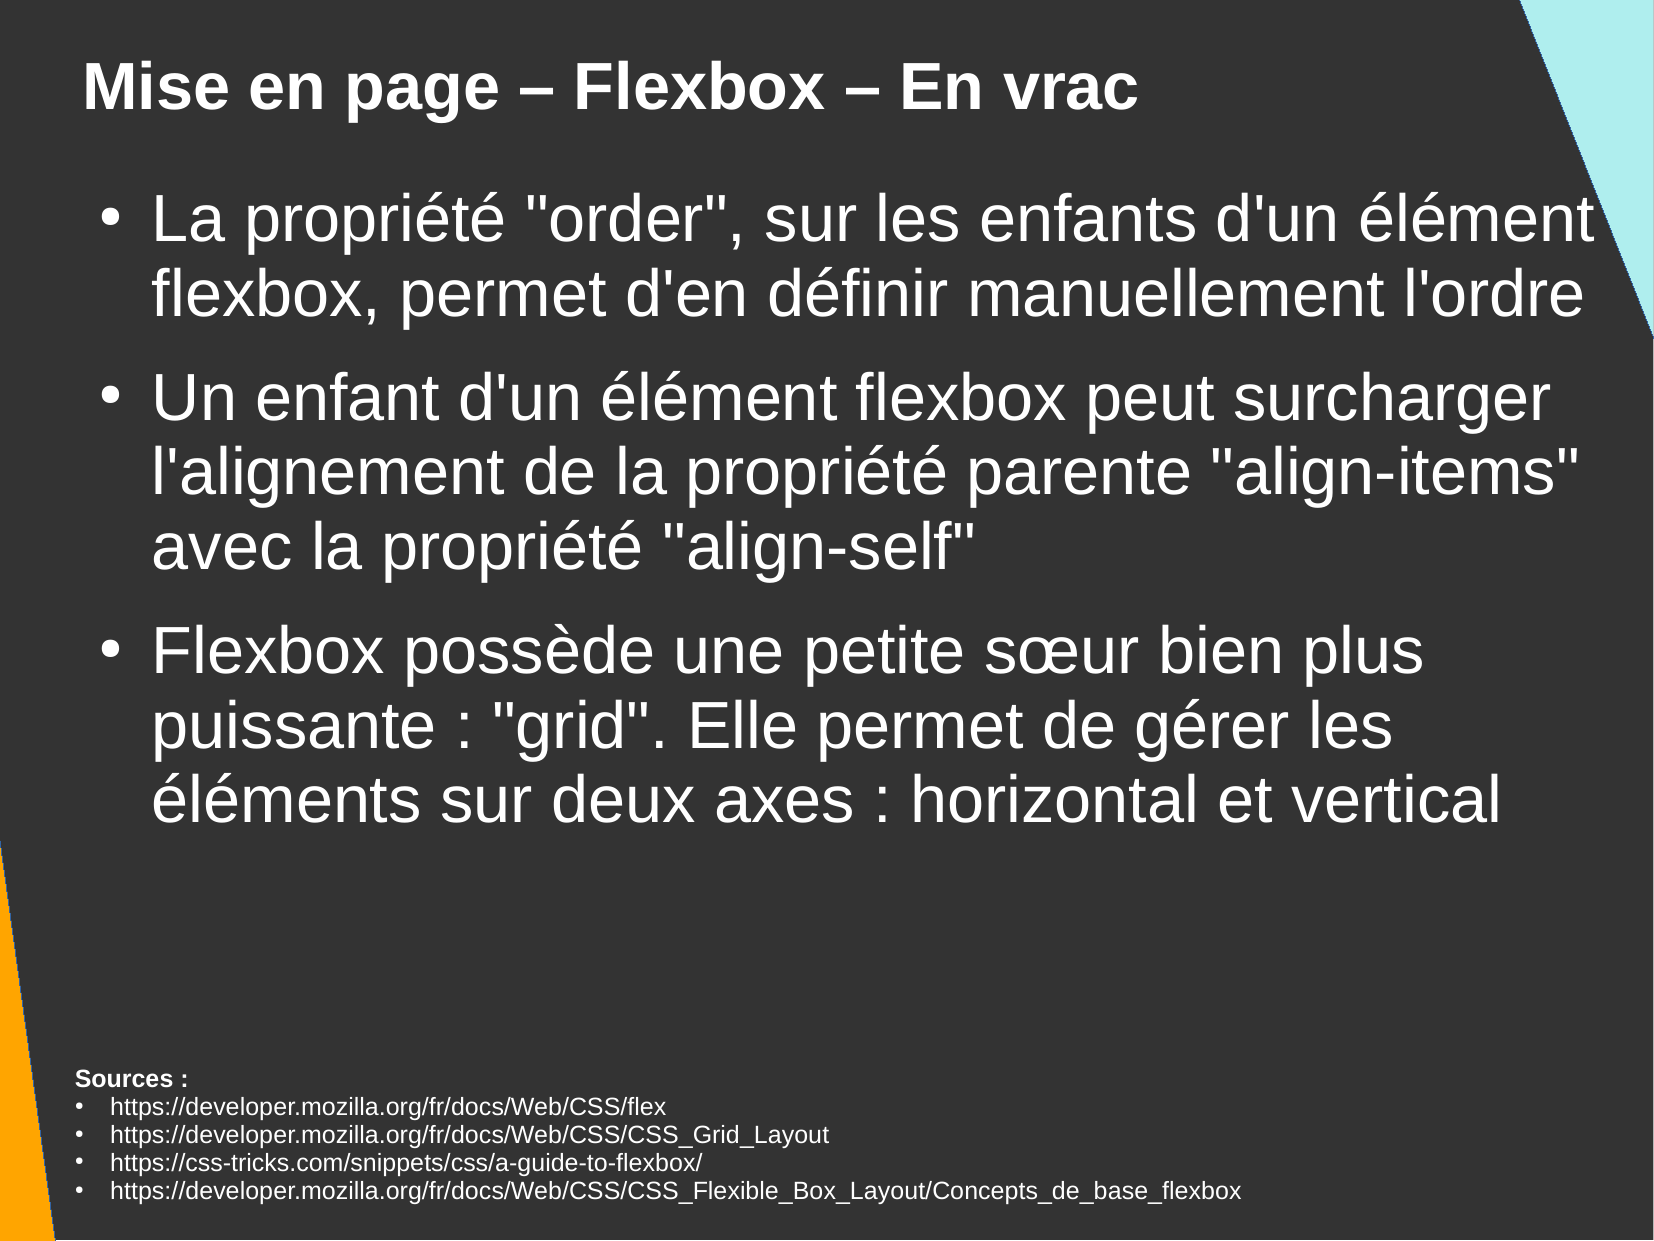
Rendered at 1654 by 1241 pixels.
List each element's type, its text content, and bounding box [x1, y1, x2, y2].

text_box Sources : https://developer.mozilla.org/fr/docs/Web/CSS/flex https://developer.mozilla.org/fr/docs/Web/CSS/CSS_Grid_Layout https://css-tricks.com/snippets/css/a-guide-to-flexbox/ https://developer.mozilla.org/fr/docs/Web/CSS/CSS_Flexible_Box_Layout/Concepts_de_base_flexbox [60, 1057, 1546, 1241]
list La propriété "order", sur les enfants d'un élément flexbox, permet d'en définir manuellement l'ordre Un enfant d'un élément flexbox peut surcharger l'alignement de la propriété parente "align-items" avec la propriété "align-self" Flexbox possède une petite sœur bien plus puissante : "grid". Elle permet de gérer les éléments sur deux axes : horizontal et vertical [80, 180, 1605, 863]
text_box [1519, 0, 1654, 339]
title Mise en page – Flexbox – En vrac [82, 49, 1571, 152]
text_box [0, 840, 56, 1241]
